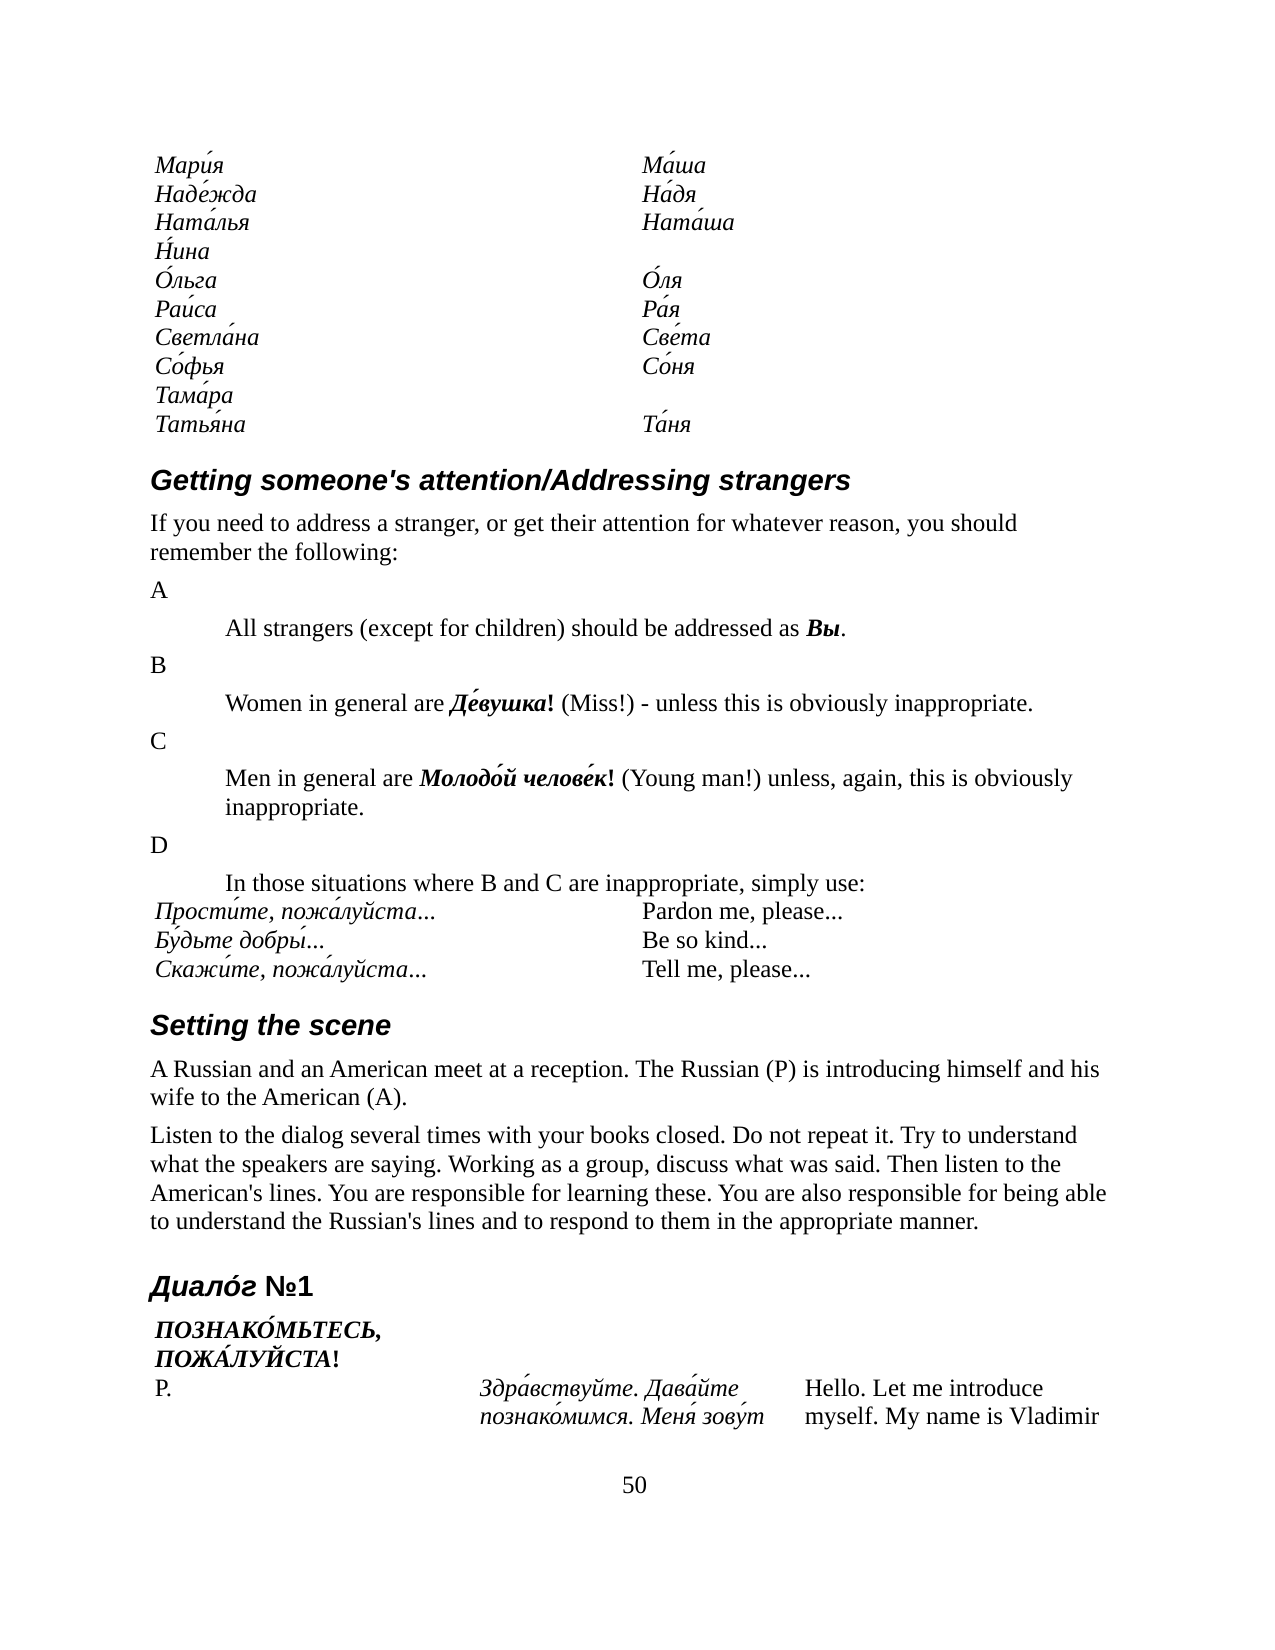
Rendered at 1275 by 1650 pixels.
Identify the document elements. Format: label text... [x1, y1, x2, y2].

text Women in general are Де́вушка! (Miss!) - unless this is obviously inappropriate. [225, 688, 1125, 717]
table_cell Be so kind... [638, 925, 1125, 954]
table_cell P. [150, 1373, 475, 1430]
table_cell [638, 380, 1125, 409]
table_cell Татья́на [150, 409, 637, 437]
text A [150, 575, 1125, 604]
table_cell [638, 236, 1125, 265]
table_cell Ната́ша [638, 208, 1125, 236]
subtitle Setting the scene [150, 1008, 1125, 1041]
text In those situations where В and С are inappropriate, simply use: [225, 868, 1125, 896]
subtitle Диало́г №1 [150, 1269, 1125, 1303]
text Men in general are Молодо́й челове́к! (Young man!) unless, again, this is obviously inappropriate. [225, 763, 1125, 821]
text If you need to address a stranger, or get their attention for whatever reason, you should remember the following: [150, 508, 1125, 566]
table_cell О́ля [638, 265, 1125, 294]
text D [150, 830, 1125, 859]
table_cell Ната́лья [150, 208, 637, 236]
table_cell Н́ина [150, 236, 637, 265]
text Listen to the dialog several times with your books closed. Do not repeat it. Try to understand what the speakers are saying. Working as a group, discuss what was said. Then listen to the American's lines. You are responsible for learning these. You are also responsible for being able to understand the Russian's lines and to respond to them in the appropriate manner. [150, 1120, 1125, 1235]
table_cell Ма́ша [638, 150, 1125, 179]
table_cell Све́та [638, 323, 1125, 351]
table_header Pardon me, please... [638, 896, 1125, 925]
table_cell Мари́я [150, 150, 637, 179]
table_cell Ра́я [638, 294, 1125, 322]
table_cell Тама́ра [150, 380, 637, 409]
table_cell Та́ня [638, 409, 1125, 437]
table_header [475, 1315, 1125, 1373]
table_cell Бу́дьте добры́... [150, 925, 637, 954]
table_cell О́льга [150, 265, 637, 294]
table_cell На́дя [638, 179, 1125, 207]
table_cell Наде́жда [150, 179, 637, 207]
table_cell Здра́вствуйте. Дава́йте познако́мимся. Меня́ зову́т [475, 1373, 800, 1430]
text B [150, 650, 1125, 679]
table_header Прости́те, пожа́луйста... [150, 896, 637, 925]
text A Russian and an American meet at a reception. The Russian (P) is introducing himself and his wife to the American (A). [150, 1054, 1125, 1111]
table_cell Со́ня [638, 351, 1125, 380]
table_cell Светла́на [150, 323, 637, 351]
table_cell Скажи́те, пожа́луйста... [150, 954, 637, 983]
text C [150, 726, 1125, 754]
table_header ПОЗНАКО́МЬТЕСЬ, ПОЖА́ЛУЙСТА! [150, 1315, 475, 1373]
table_cell Со́фья [150, 351, 637, 380]
text All strangers (except for children) should be addressed as Вы. [225, 613, 1125, 641]
table_cell Tell me, please... [638, 954, 1125, 983]
subtitle Getting someone's attention/Addressing strangers [150, 462, 1125, 496]
table_cell Раи́са [150, 294, 637, 322]
table_cell Hello. Let me introduce myself. My name is Vladimir [800, 1373, 1125, 1430]
